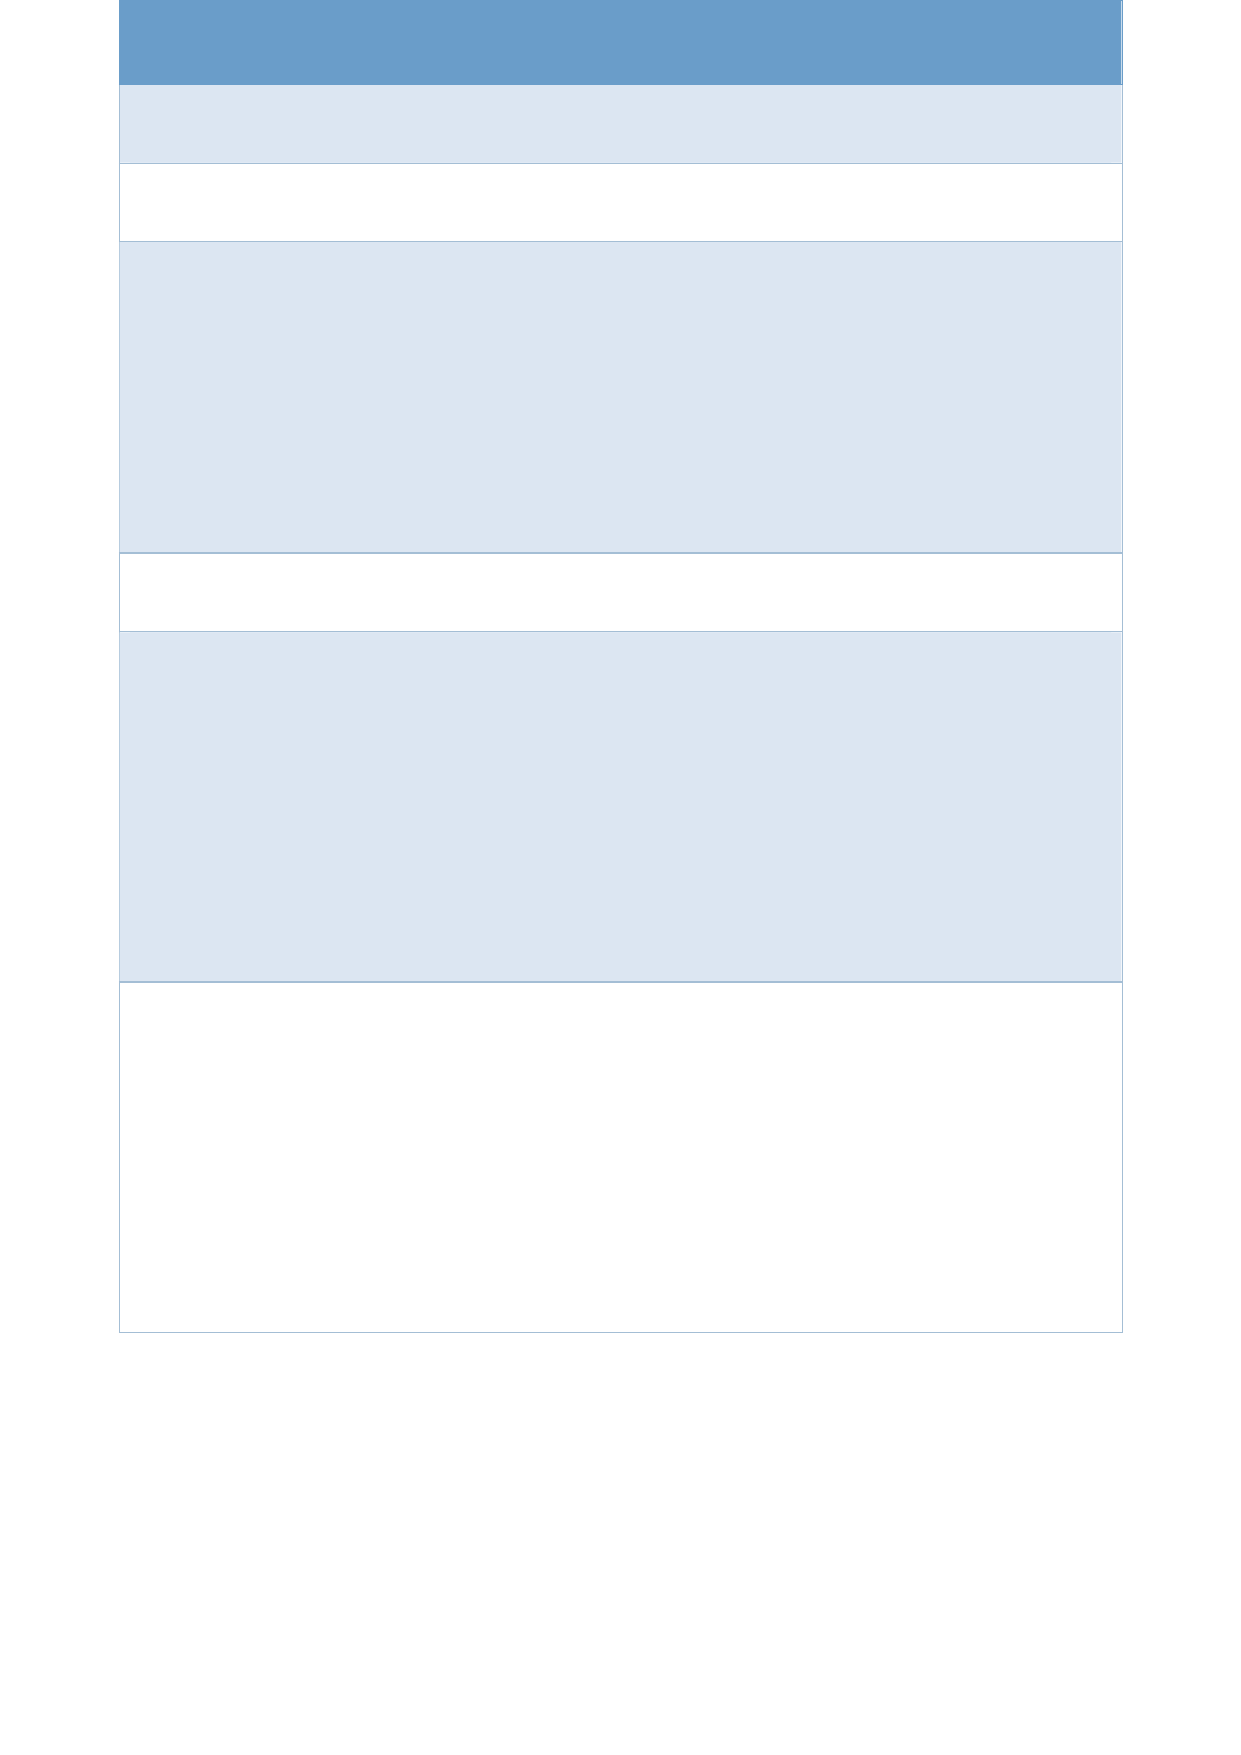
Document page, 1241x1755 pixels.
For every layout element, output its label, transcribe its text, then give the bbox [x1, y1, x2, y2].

text [1123, 260, 1240, 284]
text 70 [57, 260, 119, 284]
